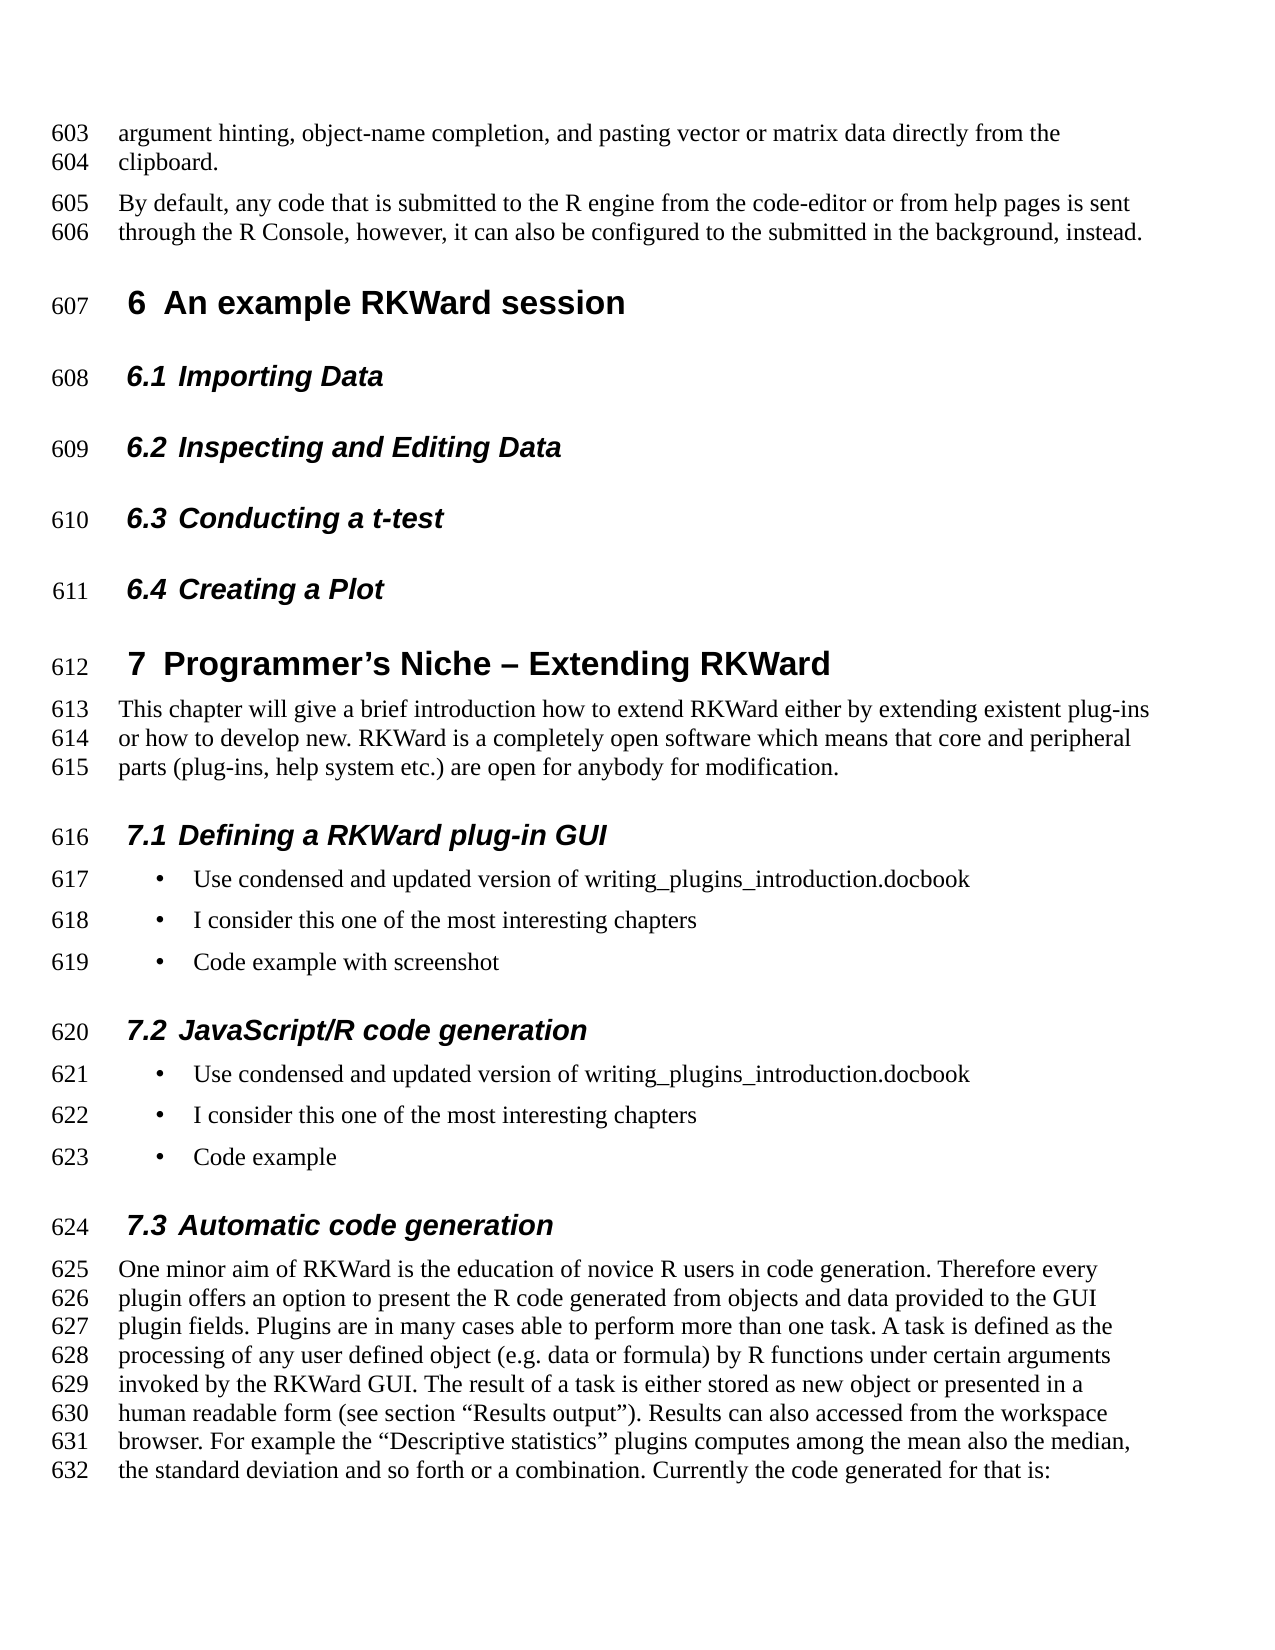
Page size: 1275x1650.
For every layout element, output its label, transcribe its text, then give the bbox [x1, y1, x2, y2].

subtitle Programmer’s Niche – Extending RKWard [118, 643, 1157, 682]
list I consider this one of the most interesting chapters [156, 906, 1157, 934]
subtitle Defining a RKWard plug-in GUI [118, 818, 1157, 852]
list I consider this one of the most interesting chapters [156, 1100, 1157, 1129]
subtitle Creating a Plot [118, 572, 1157, 606]
list Use condensed and updated version of writing_plugins_introduction.docbook [156, 1059, 1157, 1088]
subtitle Conducting a t-test [118, 501, 1157, 535]
subtitle An example RKWard session [118, 283, 1157, 322]
list Code example with screenshot [156, 947, 1157, 976]
subtitle Inspecting and Editing Data [118, 430, 1157, 464]
subtitle Importing Data [118, 359, 1157, 393]
list Use condensed and updated version of writing_plugins_introduction.docbook [156, 864, 1157, 893]
text By default, any code that is submitted to the R engine from the code-editor or from help pages is sent through the R Console, however, it can also be configured to the submitted in the background, instead. [118, 188, 1157, 246]
text argument hinting, object-name completion, and pasting vector or matrix data directly from the clipboard. [118, 118, 1157, 176]
text One minor aim of RKWard is the education of novice R users in code generation. Therefore every plugin offers an option to present the R code generated from objects and data provided to the GUI plugin fields. Plugins are in many cases able to perform more than one task. A task is defined as the processing of any user defined object (e.g. data or formula) by R functions under certain arguments invoked by the RKWard GUI. The result of a task is either stored as new object or presented in a human readable form (see section “Results output”). Results can also accessed from the workspace browser. For example the “Descriptive statistics” plugins computes among the mean also the median, the standard deviation and so forth or a combination. Currently the code generated for that is: [118, 1254, 1157, 1484]
text This chapter will give a brief introduction how to extend RKWard either by extending existent plug-ins or how to develop new. RKWard is a completely open software which means that core and peripheral parts (plug-ins, help system etc.) are open for anybody for modification. [118, 694, 1157, 781]
subtitle Automatic code generation [118, 1208, 1157, 1241]
list Code example [156, 1142, 1157, 1170]
subtitle JavaScript/R code generation [118, 1013, 1157, 1047]
